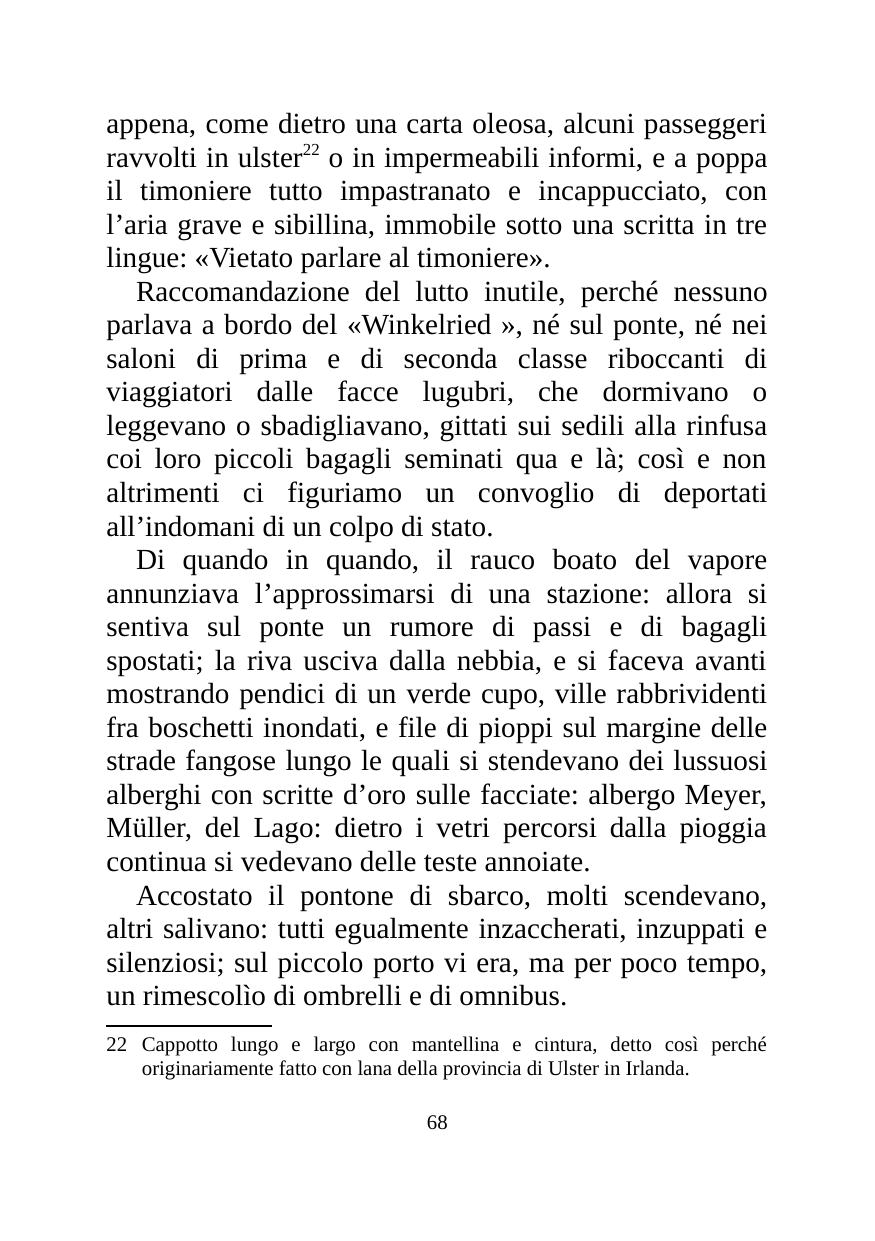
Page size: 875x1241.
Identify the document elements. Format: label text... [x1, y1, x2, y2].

text Cappotto lungo e largo con mantellina e cintura, detto così perché originariamente fatto con lana della provincia di Ulster in Irlanda. [106, 1032, 768, 1080]
text Raccomandazione del lutto inutile, perché nessuno parlava a bordo del «Winkelried », né sul ponte, né nei saloni di prima e di seconda classe riboccanti di viaggiatori dalle facce lugubri, che dormivano o leggevano o sbadigliavano, gittati sui sedili alla rinfusa coi loro piccoli bagagli seminati qua e là; così e non altrimenti ci figuriamo un convoglio di deportati all’indomani di un colpo di stato. [106, 274, 768, 542]
text Di quando in quando, il rauco boato del vapore annunziava l’approssimarsi di una stazione: allora si sentiva sul ponte un rumore di passi e di bagagli spostati; la riva usciva dalla nebbia, e si faceva avanti mostrando pendici di un verde cupo, ville rabbrividenti fra boschetti inondati, e file di pioppi sul margine delle strade fangose lungo le quali si stendevano dei lussuosi alberghi con scritte d’oro sulle facciate: albergo Meyer, Müller, del Lago: dietro i vetri percorsi dalla pioggia continua si vedevano delle teste annoiate. [106, 542, 768, 878]
text appena, come dietro una carta oleosa, alcuni passeggeri ravvolti in ulster o in impermeabili informi, e a poppa il timoniere tutto impastranato e incappucciato, con l’aria grave e sibillina, immobile sotto una scritta in tre lingue: «Vietato parlare al timoniere». [106, 106, 768, 274]
text Accostato il pontone di sbarco, molti scendevano, altri salivano: tutti egualmente inzaccherati, inzuppati e silenziosi; sul piccolo porto vi era, ma per poco tempo, un rimescolìo di ombrelli e di omnibus. [106, 878, 768, 1012]
